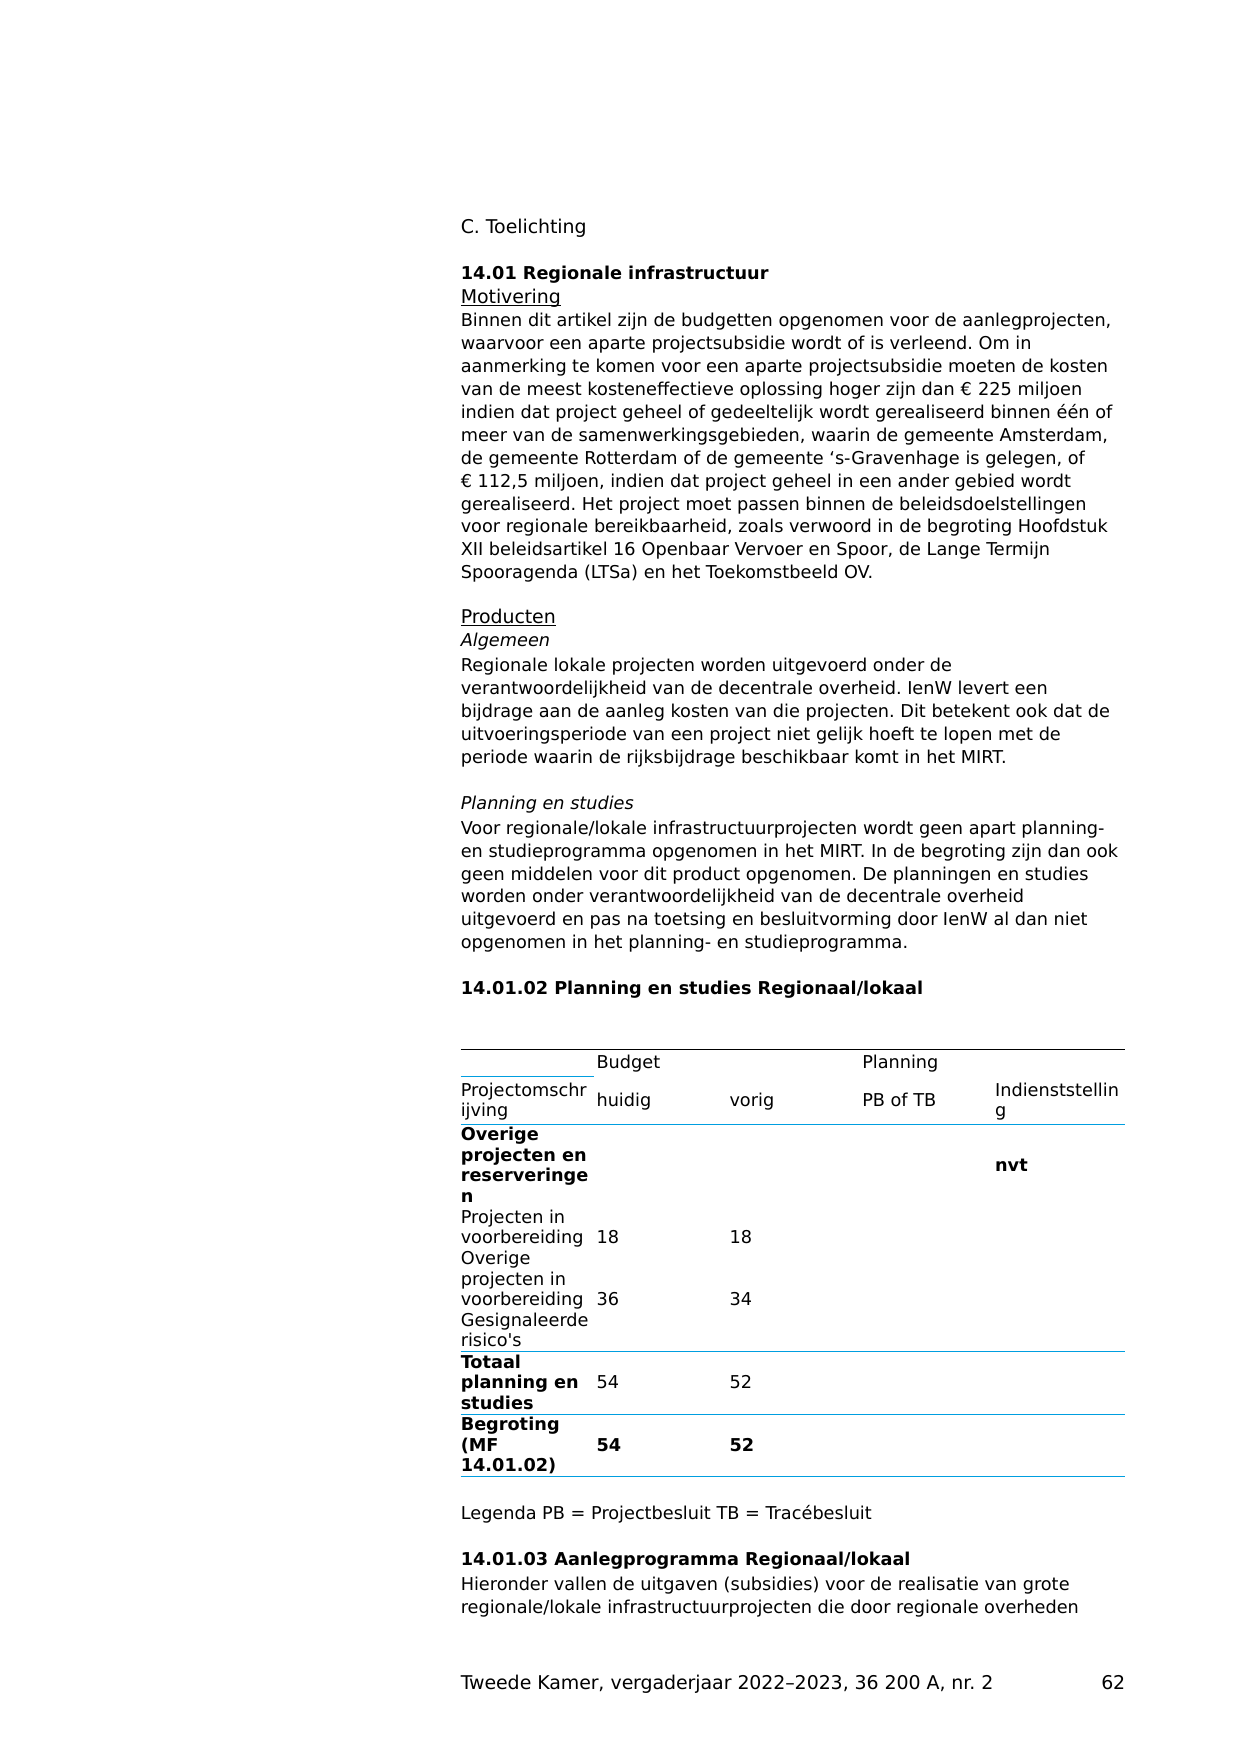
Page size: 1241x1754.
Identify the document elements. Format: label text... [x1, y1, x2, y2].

table_cell Begroting (MF 14.01.02) [461, 1415, 593, 1476]
text Legenda PB = Projectbesluit TB = Tracébesluit [461, 1501, 1125, 1524]
text 14.01.03 Aanlegprogramma Regionaal/lokaal [461, 1547, 1125, 1570]
text Hieronder vallen de uitgaven (subsidies) voor de realisatie van grote regionale/lokale infrastructuurprojecten die door regionale overheden [461, 1572, 1125, 1618]
table_cell 18 [594, 1207, 726, 1248]
table_cell [992, 1352, 1125, 1413]
table_cell Projecten in voorbereiding [461, 1207, 593, 1248]
table_cell vorig [726, 1076, 859, 1124]
table_cell [594, 1125, 726, 1207]
table_cell nvt [992, 1125, 1125, 1207]
table_cell 18 [726, 1207, 859, 1248]
table_cell 54 [594, 1415, 726, 1476]
text Producten [461, 606, 1125, 628]
table_cell 52 [726, 1415, 859, 1476]
table_cell 34 [726, 1248, 859, 1310]
text Planning en studies [461, 791, 1125, 814]
table_cell [594, 1310, 726, 1351]
table_cell [859, 1125, 992, 1207]
table_cell [992, 1248, 1125, 1310]
table_cell [859, 1248, 992, 1310]
title C. Toelichting [461, 216, 1125, 238]
table_cell [859, 1352, 992, 1413]
text Regionale lokale projecten worden uitgevoerd onder de verantwoordelijkheid van de decentrale overheid. IenW levert een bijdrage aan de aanleg kosten van die projecten. Dit betekent ook dat de uitvoeringsperiode van een project niet gelijk hoeft te lopen met de periode waarin de rijksbijdrage beschikbaar komt in het MIRT. [461, 653, 1125, 768]
text Algemeen [461, 628, 1125, 651]
table_cell [992, 1310, 1125, 1351]
text Motivering [461, 286, 1125, 308]
text Binnen dit artikel zijn de budgetten opgenomen voor de aanlegprojecten, waarvoor een aparte projectsubsidie wordt of is verleend. Om in aanmerking te komen voor een aparte projectsubsidie moeten de kosten van de meest kosteneffectieve oplossing hoger zijn dan € 225 miljoen indien dat project geheel of gedeeltelijk wordt gerealiseerd binnen één of meer van de samenwerkingsgebieden, waarin de gemeente Amsterdam, de gemeente Rotterdam of de gemeente ‘s-Gravenhage is gelegen, of € 112,5 miljoen, indien dat project geheel in een ander gebied wordt gerealiseerd. Het project moet passen binnen de beleidsdoelstellingen voor regionale bereikbaarheid, zoals verwoord in de begroting Hoofdstuk XII beleidsartikel 16 Openbaar Vervoer en Spoor, de Lange Termijn Spooragenda (LTSa) en het Toekomstbeeld OV. [461, 308, 1125, 583]
table_cell 36 [594, 1248, 726, 1310]
table_cell Totaal planning en studies [461, 1352, 593, 1413]
table_header Tabel 41 Projectoverzicht behorende bij 14.01.02: Planning en studies Regionaal/lokaal (bedragen x € 1 miljoen) [461, 1001, 1125, 1049]
table_cell [859, 1310, 992, 1351]
table_cell Indienststelling [992, 1076, 1125, 1124]
table_cell Overige projecten en reserveringen [461, 1125, 593, 1207]
table_cell Overige projecten in voorbereiding [461, 1248, 593, 1310]
table_cell [726, 1125, 859, 1207]
table_cell Budget [594, 1050, 859, 1076]
table_cell [859, 1415, 992, 1476]
table_cell [859, 1207, 992, 1248]
table_cell [726, 1310, 859, 1351]
table_cell 54 [594, 1352, 726, 1413]
table_cell [992, 1415, 1125, 1476]
table_cell Planning [859, 1050, 1125, 1076]
table_cell 52 [726, 1352, 859, 1413]
table_cell huidig [594, 1076, 726, 1124]
text 14.01 Regionale infrastructuur [461, 261, 1125, 284]
text Voor regionale/lokale infrastructuurprojecten wordt geen apart planning-en studieprogramma opgenomen in het MIRT. In de begroting zijn dan ook geen middelen voor dit product opgenomen. De planningen en studies worden onder verantwoordelijkheid van de decentrale overheid uitgevoerd en pas na toetsing en besluitvorming door IenW al dan niet opgenomen in het planning- en studieprogramma. [461, 816, 1125, 953]
table_cell Gesignaleerde risico's [461, 1310, 593, 1351]
table_cell PB of TB [859, 1076, 992, 1124]
table_cell [461, 1050, 593, 1076]
text 14.01.02 Planning en studies Regionaal/lokaal [461, 976, 1125, 999]
table_cell [992, 1207, 1125, 1248]
table_cell Projectomschrijving [461, 1077, 593, 1124]
